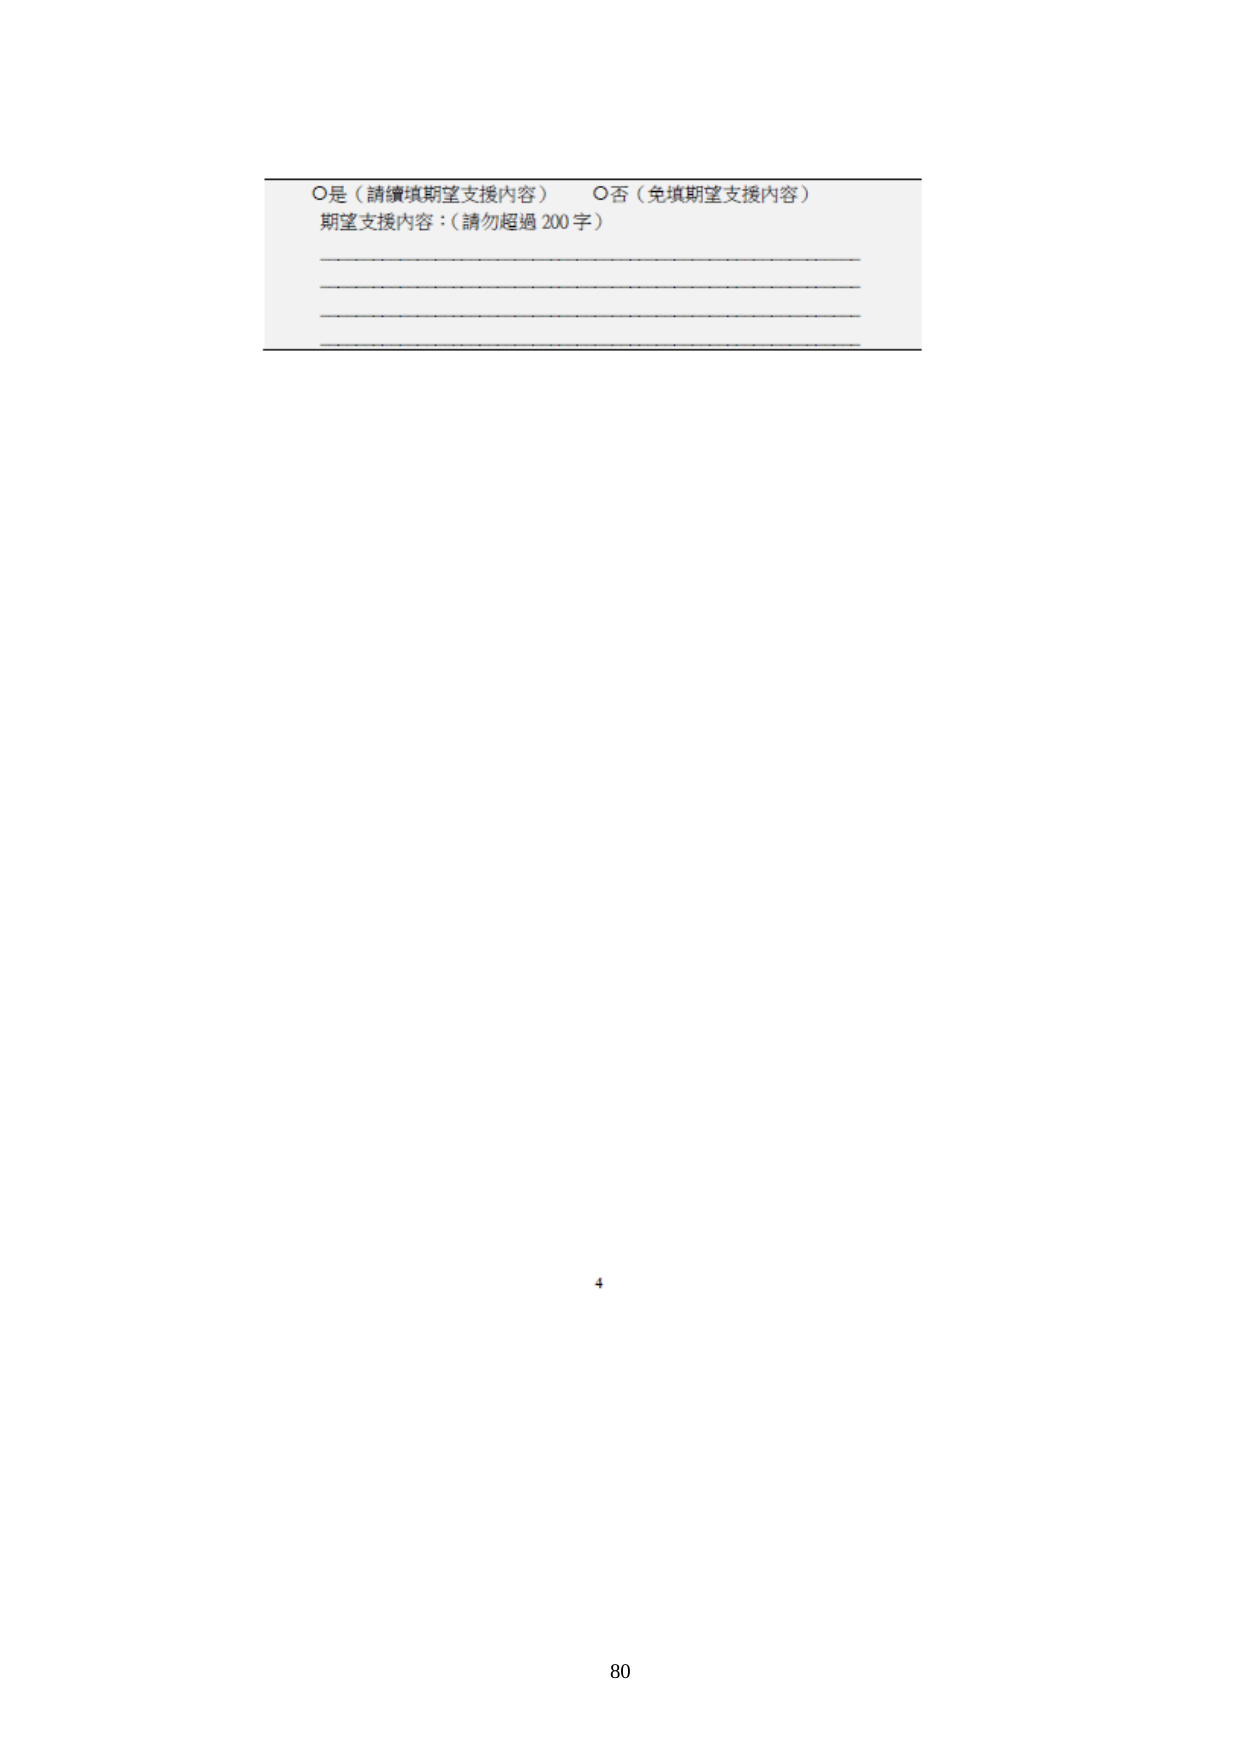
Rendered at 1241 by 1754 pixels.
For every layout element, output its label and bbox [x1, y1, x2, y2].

picture [313, 76, 849, 1324]
